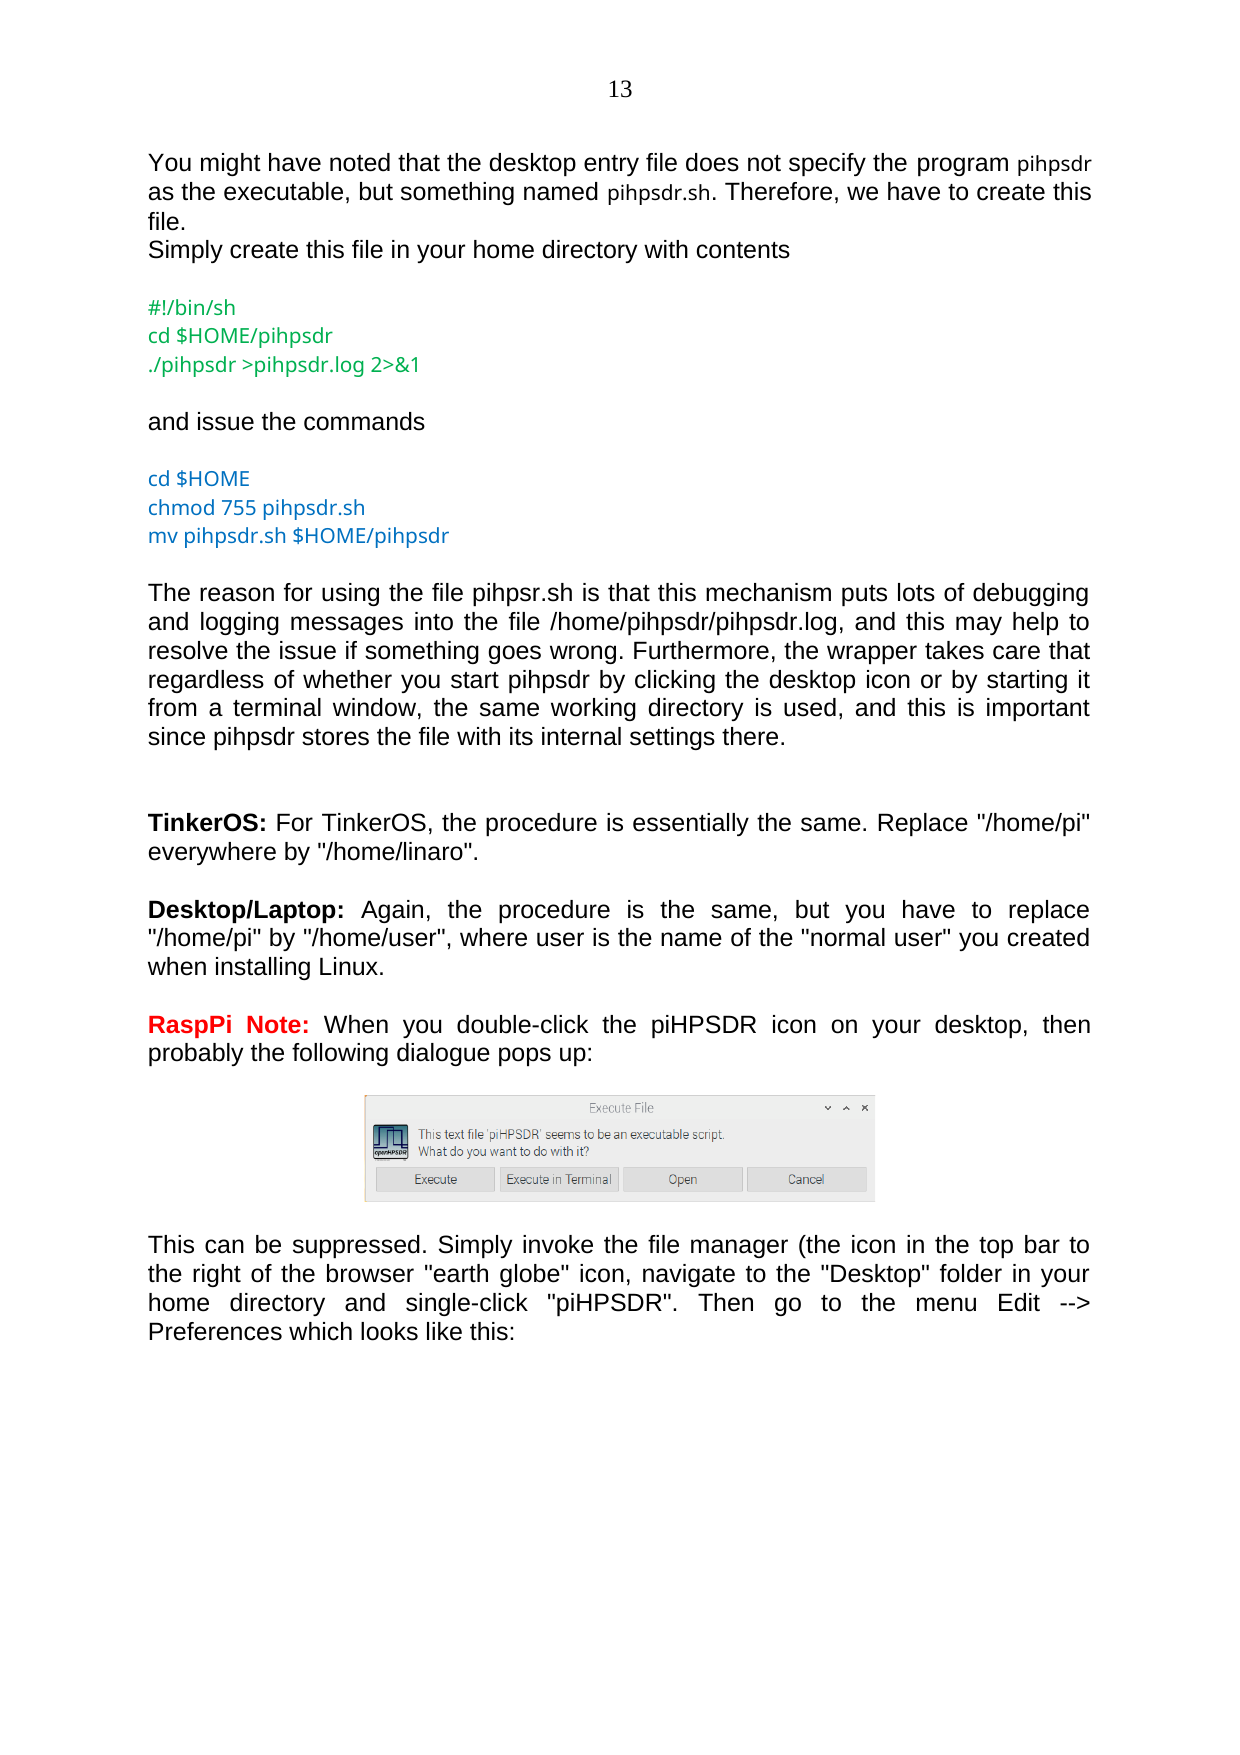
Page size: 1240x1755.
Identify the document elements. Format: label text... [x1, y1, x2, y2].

text mv pihpsdr.sh $HOME/pihpsdr [148, 521, 1092, 550]
text The reason for using the file pihpsr.sh is that this mechanism puts lots of debugging and logging messages into the file /home/pihpsdr/pihpsdr.log, and this may help to resolve the issue if something goes wrong. Furthermore, the wrapper takes care that regardless of whether you start pihpsdr by clicking the desktop icon or by starting it from a terminal window, the same working directory is used, and this is important since pihpsdr stores the file with its internal settings there. [148, 578, 1092, 751]
text #!/bin/sh [148, 293, 1092, 321]
text RaspPi Note: When you double-click the piHPSDR icon on your desktop, then probably the following dialogue pops up: [148, 1009, 1092, 1067]
text You might have noted that the desktop entry file does not specify the program pihpsdr as the executable, but something named pihpsdr.sh. Therefore, we have to create this file. [148, 148, 1092, 236]
text cd $HOME [148, 464, 1092, 493]
text chmod 755 pihpsdr.sh [148, 493, 1092, 521]
text ./pihpsdr >pihpsdr.log 2>&1 [148, 350, 1092, 378]
text and issue the commands [148, 407, 1092, 436]
text Desktop/Laptop: Again, the procedure is the same, but you have to replace "/home/pi" by "/home/user", where user is the name of the "normal user" you created when installing Linux. [148, 894, 1092, 981]
text This can be suppressed. Simply invoke the file manager (the icon in the top bar to the right of the browser "earth globe" icon, navigate to the "Desktop" folder in your home directory and single-click "piHPSDR". Then go to the menu Edit --> Preferences which looks like this: [148, 1230, 1092, 1345]
text cd $HOME/pihpsdr [148, 321, 1092, 350]
text Simply create this file in your home directory with contents [148, 236, 1092, 264]
text TinkerOS: For TinkerOS, the procedure is essentially the same. Replace "/home/pi" everywhere by "/home/linaro". [148, 808, 1092, 866]
